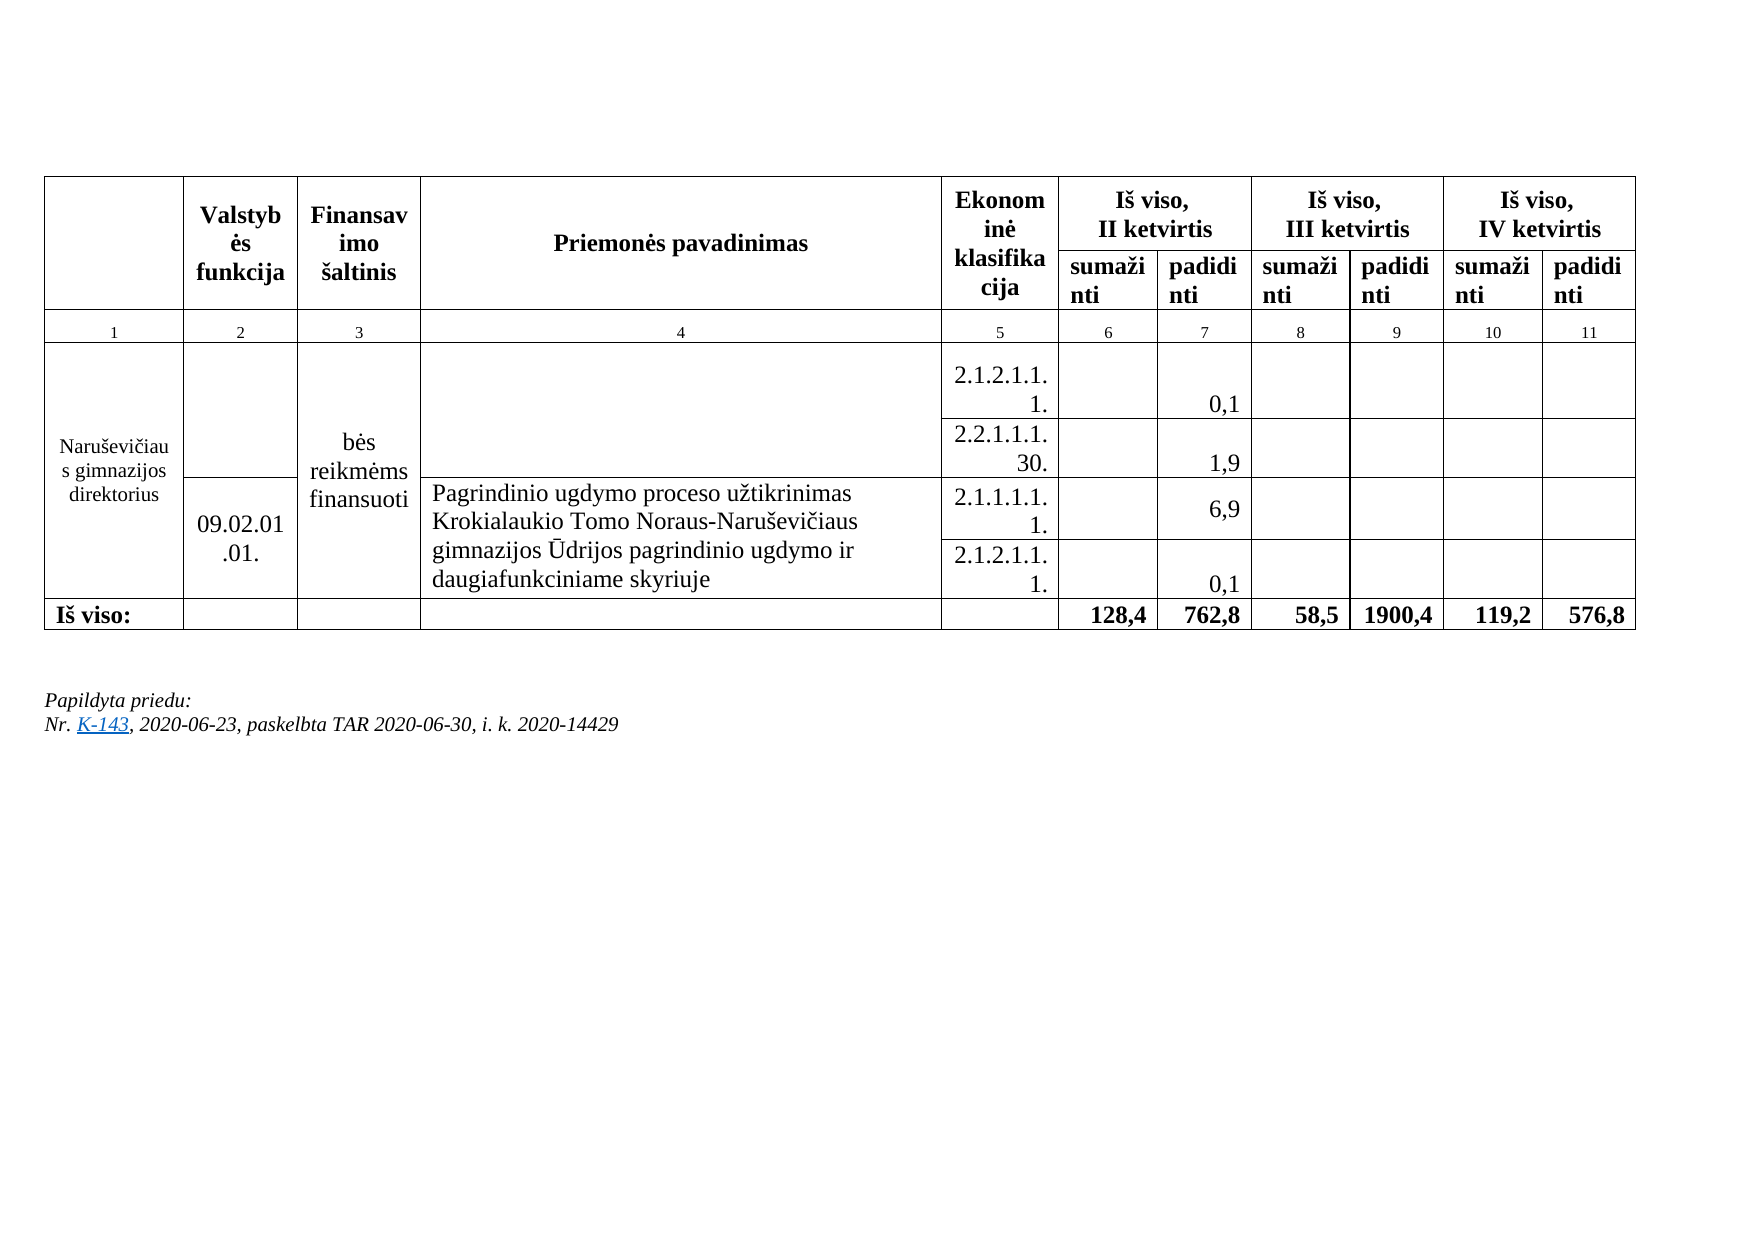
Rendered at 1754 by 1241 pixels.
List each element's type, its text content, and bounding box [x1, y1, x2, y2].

table_cell 09.02.01.01. [184, 478, 297, 598]
table_cell 6 [1059, 310, 1157, 342]
table_cell 1900,4 [1351, 599, 1443, 629]
table_header Ekonominė klasifikacija [942, 177, 1058, 309]
table_header Iš viso, III ketvirtis [1252, 177, 1443, 250]
table_cell 1 [45, 310, 183, 342]
table_cell [1252, 540, 1349, 598]
table_cell [1059, 419, 1157, 477]
table_cell [942, 599, 1058, 629]
table_cell 576,8 [1543, 599, 1635, 629]
table_cell 58,5 [1252, 599, 1349, 629]
table_cell [1351, 419, 1443, 477]
table_cell 128,4 [1059, 599, 1157, 629]
table_cell [1059, 478, 1157, 539]
table_cell 2.1.1.1.1.1. [942, 478, 1058, 539]
table_cell sumažinti [1252, 251, 1349, 309]
table_cell 7 [1158, 310, 1251, 342]
table_cell [1252, 478, 1349, 539]
table_cell [1351, 343, 1443, 418]
table_cell Iš viso: [45, 599, 183, 629]
table_cell 10 [1444, 310, 1542, 342]
text Nr. K-143, 2020-06-23, paskelbta TAR 2020-06-30, i. k. 2020-14429 [44, 712, 1636, 736]
table_cell 762,8 [1158, 599, 1251, 629]
table_cell 9 [1351, 310, 1443, 342]
table_cell 11 [1543, 310, 1635, 342]
text Papildyta priedu: [44, 687, 1636, 712]
table_cell [1543, 343, 1635, 418]
table_cell [1351, 478, 1443, 539]
table_cell [1252, 343, 1349, 418]
table_cell [1444, 478, 1542, 539]
table_cell 6,9 [1158, 478, 1251, 539]
table_header Finansavimo šaltinis [298, 177, 420, 309]
table_cell sumažinti [1444, 251, 1542, 309]
table_header Iš viso, II ketvirtis [1059, 177, 1251, 250]
table_cell [1351, 540, 1443, 598]
table_cell Pagrindinio ugdymo proceso užtikrinimas Krokialaukio Tomo Noraus-Naruševičiaus gimnazijos Ūdrijos pagrindinio ugdymo ir daugiafunkciniame skyriuje [421, 478, 941, 598]
table_cell [1444, 540, 1542, 598]
table_cell Naruševičiaus gimnazijos direktorius [45, 343, 183, 598]
table_cell 0,1 [1158, 343, 1251, 418]
table_cell [421, 343, 941, 477]
table_cell 2 [184, 310, 297, 342]
table_cell [1543, 419, 1635, 477]
table_cell padidinti [1158, 251, 1251, 309]
table_cell [421, 599, 941, 629]
table_cell [184, 343, 297, 477]
table_cell [1543, 540, 1635, 598]
table_cell [1252, 419, 1349, 477]
table_cell [1059, 343, 1157, 418]
table_header [45, 177, 183, 309]
table_cell [1444, 419, 1542, 477]
table_cell padidinti [1543, 251, 1635, 309]
table_cell bės reikmėms finansuoti [298, 343, 420, 598]
table_cell [1059, 540, 1157, 598]
table_cell [1543, 478, 1635, 539]
table_cell [1444, 343, 1542, 418]
table_cell [184, 599, 297, 629]
table_cell 2.1.2.1.1.1. [942, 343, 1058, 418]
table_cell [298, 599, 420, 629]
table_header Iš viso, IV ketvirtis [1444, 177, 1635, 250]
table_cell 3 [298, 310, 420, 342]
table_cell padidinti [1351, 251, 1443, 309]
table_cell 4 [421, 310, 941, 342]
table_header Valstybės funkcija [184, 177, 297, 309]
table_header Priemonės pavadinimas [421, 177, 941, 309]
table_cell 1,9 [1158, 419, 1251, 477]
table_cell 0,1 [1158, 540, 1251, 598]
table_cell 119,2 [1444, 599, 1542, 629]
table_cell 2.1.2.1.1.1. [942, 540, 1058, 598]
table_cell 2.2.1.1.1.30. [942, 419, 1058, 477]
table_cell 8 [1252, 310, 1349, 342]
table_cell 5 [942, 310, 1058, 342]
table_cell sumažinti [1059, 251, 1157, 309]
